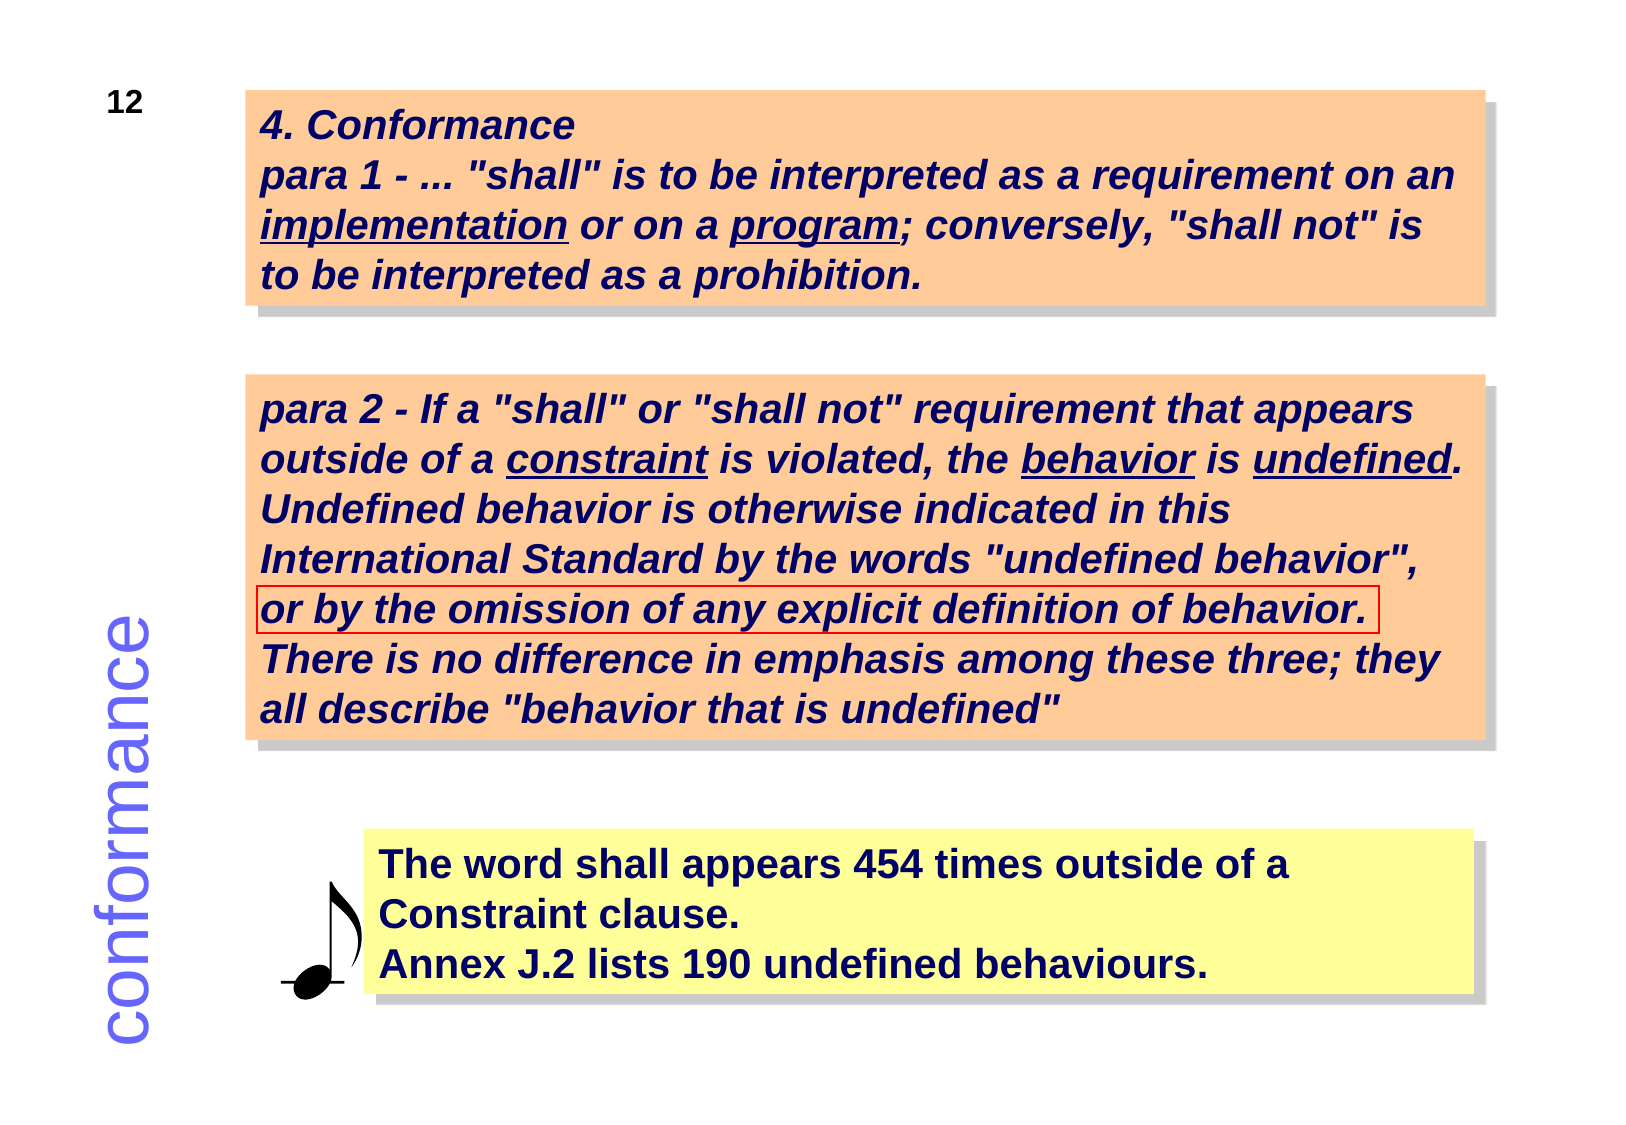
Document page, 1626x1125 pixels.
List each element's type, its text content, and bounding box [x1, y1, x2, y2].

text_box The word shall appears 454 times outside of a Constraint clause. Annex J.2 lists 190 undefined behaviours. [363, 828, 1474, 995]
text_box 4. Conformance para 1 - ... "shall" is to be interpreted as a requirement on an implementation or on a program; conversely, "shall not" is to be interpreted as a prohibition. [245, 90, 1486, 306]
list [212, 62, 1550, 1063]
title conformance [50, 187, 188, 1063]
text_box [280, 881, 362, 1000]
text_box para 2 - If a "shall" or "shall not" requirement that appears outside of a constraint is violated, the behavior is undefined. Undefined behavior is otherwise indicated in this International Standard by the words "undefined behavior", or by the omission of any explicit definition of behavior. There is no difference in emphasis among these three; they all describe "behavior that is undefined" [245, 374, 1486, 741]
